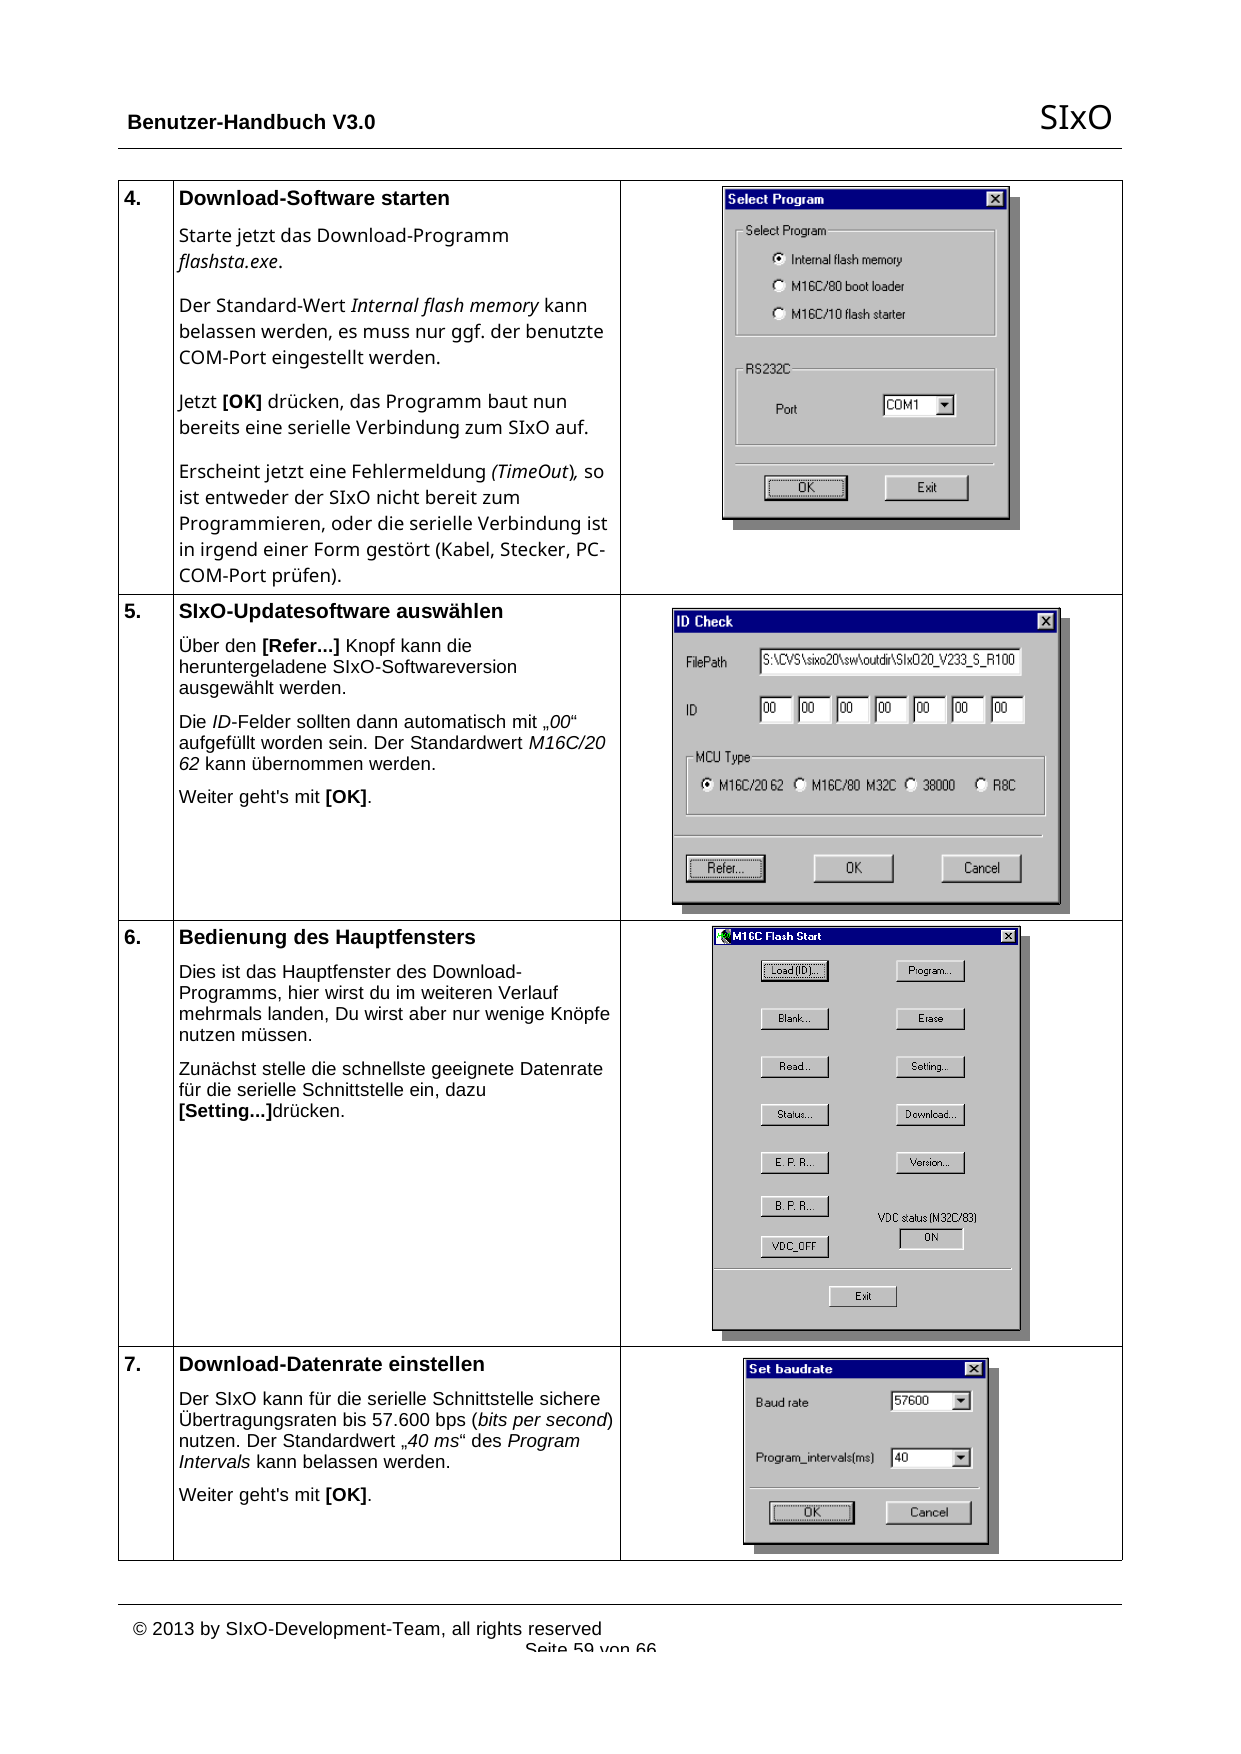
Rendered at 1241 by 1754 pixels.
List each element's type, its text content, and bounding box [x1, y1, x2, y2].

picture [723, 187, 1009, 519]
table_cell Download-Software starten Starte jetzt das Download-Programm flashsta.exe. Der Standard-Wert Internal flash memory kann belassen werden, es muss nur ggf. der benutzte COM-Port eingestellt werden. Jetzt [OK] drücken, das Programm baut nun bereits eine serielle Verbindung zum SIxO auf. Erscheint jetzt eine Fehlermeldung (TimeOut), so ist entweder der SIxO nicht bereit zum Programmieren, oder die serielle Verbindung ist in irgend einer Form gestört (Kabel, Stecker, PC-COM-Port prüfen). [174, 181, 620, 593]
table_cell 4. [119, 181, 173, 593]
picture [673, 609, 1060, 904]
table_cell [621, 1347, 1122, 1560]
table_cell 6. [119, 921, 173, 1346]
table_cell 7. [119, 1347, 173, 1560]
table_cell [621, 921, 1122, 1346]
table_cell SIxO-Updatesoftware auswählen Über den [Refer...] Knopf kann die heruntergeladene SIxO-Softwareversion ausgewählt werden. Die ID-Felder sollten dann automatisch mit „00“ aufgefüllt worden sein. Der Standardwert M16C/20 62 kann übernommen werden. Weiter geht's mit [OK]. [174, 595, 620, 920]
picture [744, 1359, 988, 1544]
table_cell Download-Datenrate einstellen Der SIxO kann für die serielle Schnittstelle sichere Übertragungsraten bis 57.600 bps (bits per second) nutzen. Der Standardwert „40 ms“ des Program Intervals kann belassen werden. Weiter geht's mit [OK]. [174, 1347, 620, 1560]
table_cell [621, 181, 1122, 593]
table_cell Bedienung des Hauptfensters Dies ist das Hauptfenster des Download-Programms, hier wirst du im weiteren Verlauf mehrmals landen, Du wirst aber nur wenige Knöpfe nutzen müssen. Zunächst stelle die schnellste geeignete Datenrate für die serielle Schnittstelle ein, dazu [Setting...]drücken. [174, 921, 620, 1346]
table_cell [621, 595, 1122, 920]
table_cell 5. [119, 595, 173, 920]
picture [713, 927, 1020, 1330]
